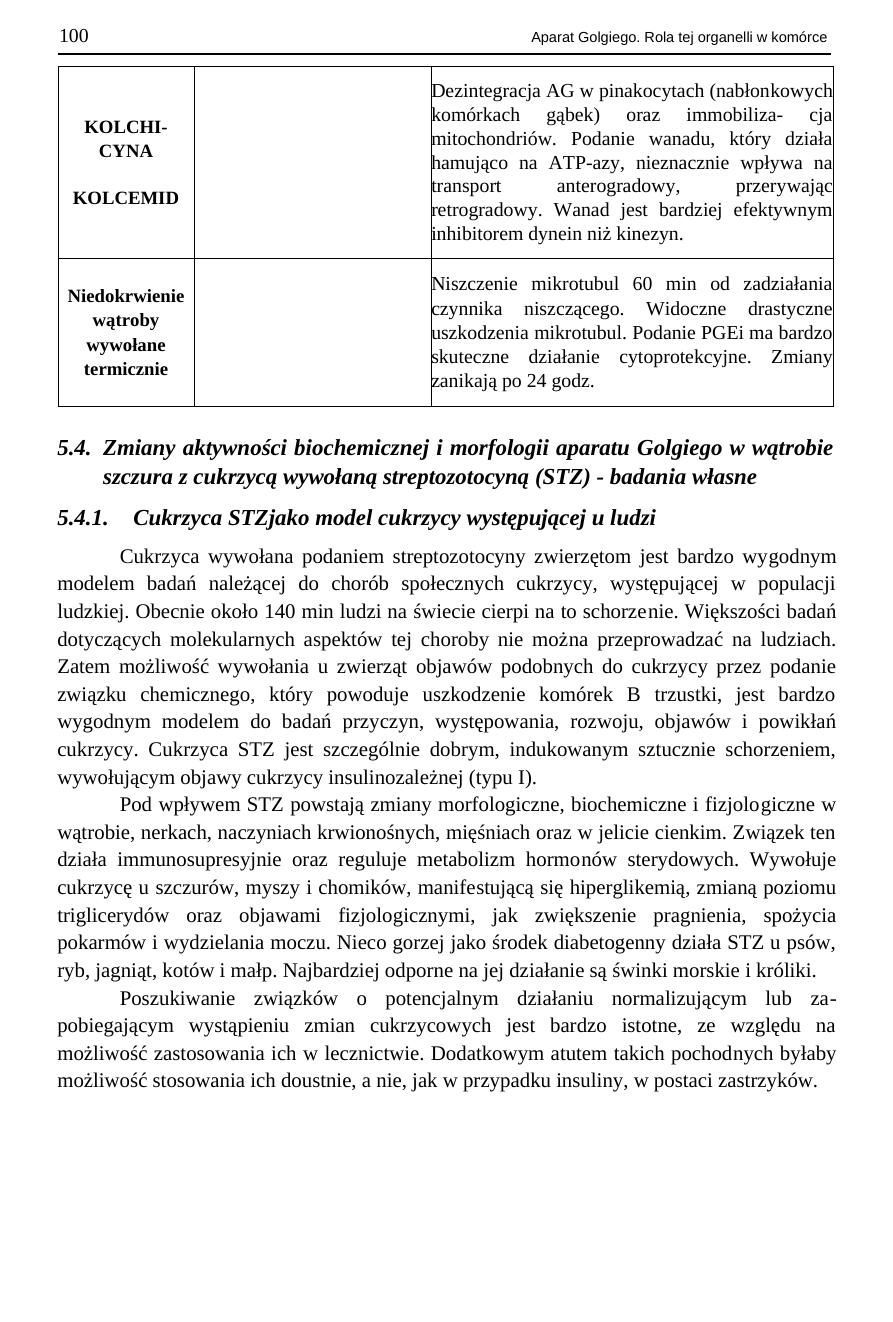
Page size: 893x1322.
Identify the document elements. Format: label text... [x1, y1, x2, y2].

subtitle 5.4.1. Cukrzyca STZjako model cukrzycy występującej u ludzi [57, 504, 836, 530]
text Pod wpływem STZ powstają zmiany morfologiczne, biochemiczne i fizjolo­giczne w wątrobie, nerkach, naczyniach krwionośnych, mięśniach oraz w jelicie cienkim. Związek ten działa immunosupresyjnie oraz reguluje metabolizm hormo­nów sterydowych. Wywołuje cukrzycę u szczurów, myszy i chomików, manife­stującą się hiperglikemią, zmianą poziomu triglicerydów oraz objawami fizjolo­gicznymi, jak zwiększenie pragnienia, spożycia pokarmów i wydzielania moczu. Nieco gorzej jako środek diabetogenny działa STZ u psów, ryb, jagniąt, kotów i małp. Najbardziej odporne na jej działanie są świnki morskie i króliki. [57, 792, 836, 982]
table_cell [195, 259, 431, 406]
subtitle 5.4. Zmiany aktywności biochemicznej i morfologii aparatu Golgiego w wątrobie szczura z cukrzycą wywołaną streptozotocyną (STZ) - badania własne [57, 434, 836, 489]
text 100 [59, 24, 93, 47]
table_header [195, 67, 431, 258]
table_cell Niszczenie mikrotubul 60 min od zadziałania czynnika niszczącego. Widoczne drastyczne uszkodzenia mikrotubul. Podanie PGEi ma bardzo skuteczne działanie cytoprotekcyjne. Zmiany zanikają po 24 godz. [432, 259, 833, 406]
text Poszukiwanie związków o potencjalnym działaniu normalizującym lub za­pobiegającym wystąpieniu zmian cukrzycowych jest bardzo istotne, ze względu na możliwość zastosowania ich w lecznictwie. Dodatkowym atutem takich pochod­nych byłaby możliwość stosowania ich doustnie, a nie, jak w przypadku insuliny, w postaci zastrzyków. [57, 985, 836, 1092]
table_cell Niedokrwie­nie wątroby wywołane termicznie [59, 259, 194, 406]
text Cukrzyca wywołana podaniem streptozotocyny zwierzętom jest bardzo wy­godnym modelem badań należącej do chorób społecznych cukrzycy, występującej w populacji ludzkiej. Obecnie około 140 min ludzi na świecie cierpi na to schorze­nie. Większości badań dotyczących molekularnych aspektów tej choroby nie moż­na przeprowadzać na ludziach. Zatem możliwość wywołania u zwierząt objawów podobnych do cukrzycy przez podanie związku chemicznego, który powoduje uszkodzenie komórek B trzustki, jest bardzo wygodnym modelem do badań przy­czyn, występowania, rozwoju, objawów i powikłań cukrzycy. Cukrzyca STZ jest szczególnie dobrym, indukowanym sztucznie schorzeniem, wywołującym objawy cukrzycy insulinozależnej (typu I). [57, 544, 836, 789]
table_header KOLCHI- CYNA KOLCEMID [59, 67, 194, 258]
text Aparat Golgiego. Rola tej organelli w komórce [531, 28, 834, 45]
table_header Dezintegracja AG w pinakocytach (nabłon­kowych komórkach gąbek) oraz immobiliza- cja mitochondriów. Podanie wanadu, który działa hamująco na ATP-azy, nieznacznie wpływa na transport anterogradowy, przery­wając retrogradowy. Wanad jest bardziej efektywnym inhibitorem dynein niż kinezyn. [432, 67, 833, 258]
